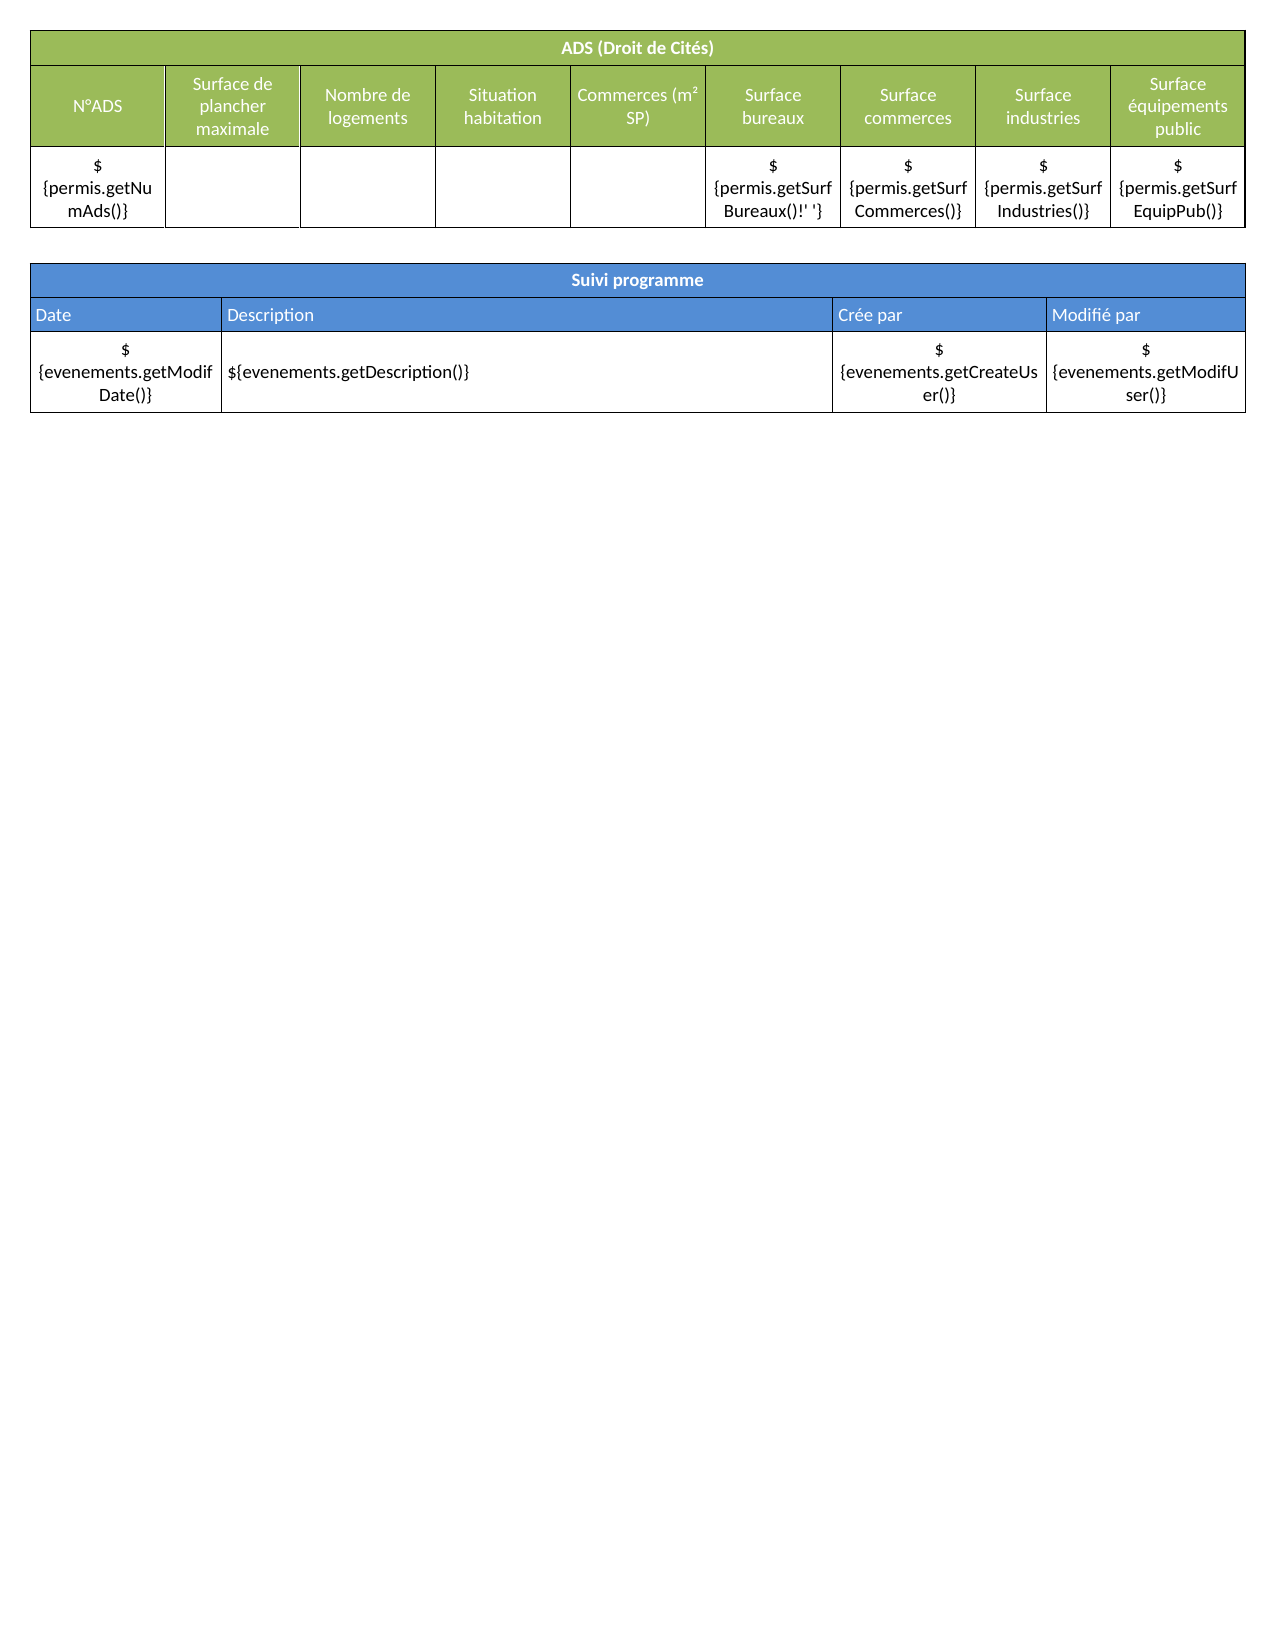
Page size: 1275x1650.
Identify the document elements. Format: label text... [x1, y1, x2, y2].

table_cell ${evenements.getCreateUser()} [833, 332, 1046, 412]
table_cell Surface industries [976, 66, 1110, 146]
table_cell Nombre de logements [301, 66, 435, 146]
table_cell Commerces (m² SP) [571, 66, 705, 146]
table_cell ${permis.getNumAds()} [31, 147, 164, 227]
table_header ADS (Droit de Cités) [31, 31, 1244, 65]
table_cell Date [31, 298, 221, 331]
table_cell ${permis.getSurfIndustries()} [976, 147, 1110, 227]
table_cell Situation habitation [436, 66, 570, 146]
table_cell Modifié par [1047, 298, 1245, 331]
table_cell ${permis.getSurfEquipPub()} [1111, 147, 1244, 227]
table_cell ${evenements.getModifDate()} [31, 332, 221, 412]
table_cell Description [222, 298, 832, 331]
table_cell Crée par [833, 298, 1046, 331]
table_cell Surface commerces [841, 66, 975, 146]
table_cell Surface de plancher maximale [166, 66, 299, 146]
table_cell ${evenements.getModifUser()} [1047, 332, 1245, 412]
table_cell [436, 147, 570, 227]
table_cell [571, 147, 705, 227]
table_header Suivi programme [31, 264, 1245, 297]
table_cell [301, 147, 435, 227]
table_cell Surface bureaux [706, 66, 840, 146]
table_cell N°ADS [31, 66, 164, 146]
table_cell [166, 147, 299, 227]
table_cell ${permis.getSurfBureaux()!' '} [706, 147, 840, 227]
table_cell Surface équipements public [1111, 66, 1244, 146]
table_cell ${permis.getSurfCommerces()} [841, 147, 975, 227]
table_cell ${evenements.getDescription()} [222, 332, 832, 412]
